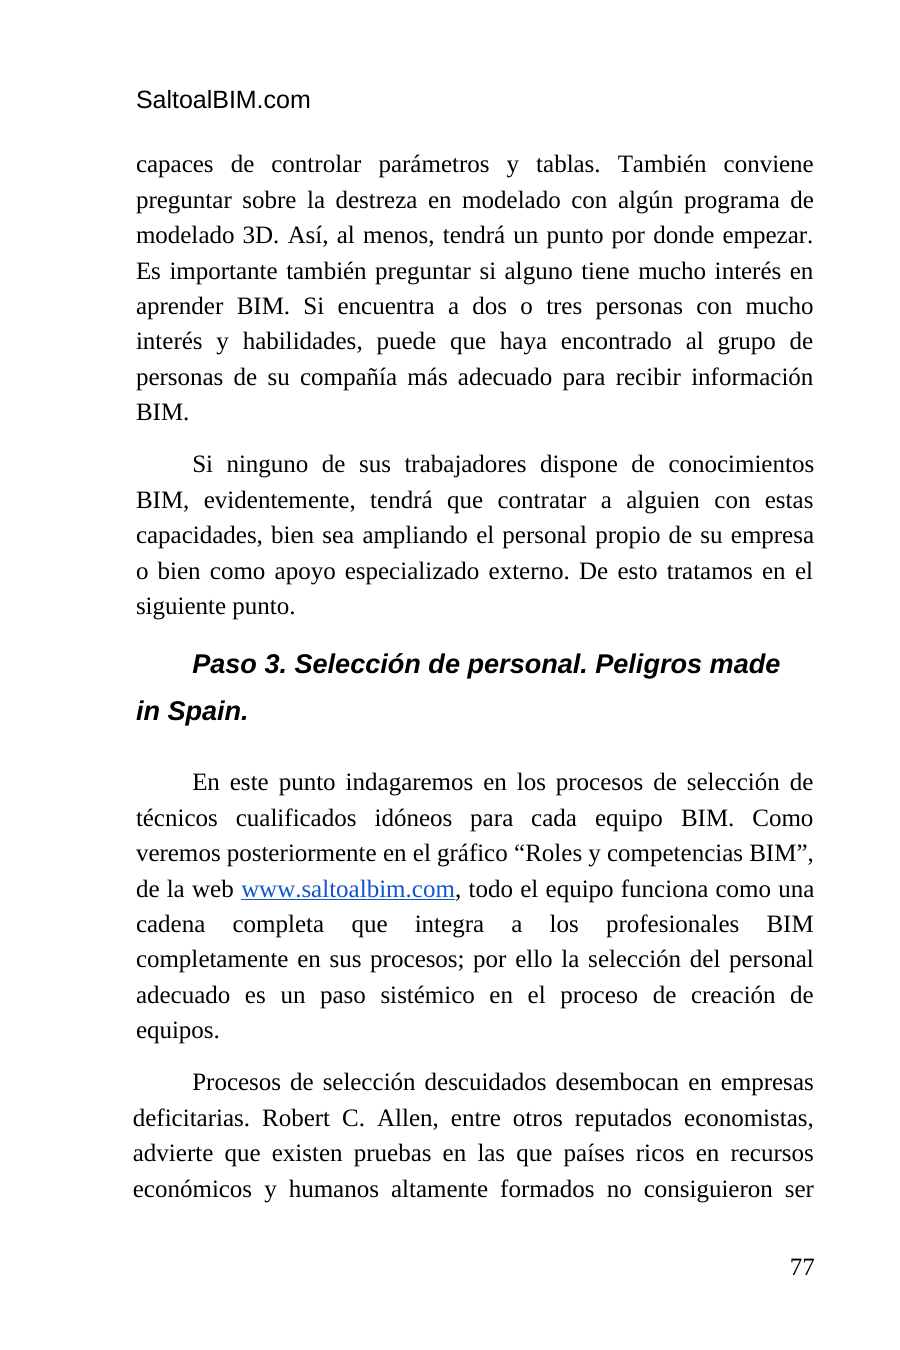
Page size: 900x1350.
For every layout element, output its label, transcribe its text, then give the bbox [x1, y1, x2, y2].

text En este punto indagaremos en los procesos de selección de técnicos cualificados idóneos para cada equipo BIM. Como veremos posteriormente en el gráfico “Roles y competencias BIM”, de la web www.saltoalbim.com, todo el equipo funciona como una cadena completa que integra a los profesionales BIM completamente en sus procesos; por ello la selección del personal adecuado es un paso sistémico en el proceso de creación de equipos. [136, 762, 814, 1046]
subtitle Paso 3. Selección de personal. Peligros made in Spain. [136, 648, 814, 726]
text Si ninguno de sus trabajadores dispone de conocimientos BIM, evidentemente, tendrá que contratar a alguien con estas capacidades, bien sea ampliando el personal propio de su empresa o bien como apoyo especializado externo. De esto tratamos en el siguiente punto. [136, 444, 814, 622]
text capaces de controlar parámetros y tablas. También conviene preguntar sobre la destreza en modelado con algún programa de modelado 3D. Así, al menos, tendrá un punto por donde empezar. Es importante también preguntar si alguno tiene mucho interés en aprender BIM. Si encuentra a dos o tres personas con mucho interés y habilidades, puede que haya encontrado al grupo de personas de su compañía más adecuado para recibir información BIM. [136, 144, 814, 428]
text Procesos de selección descuidados desembocan en empresas deficitarias. Robert C. Allen, entre otros reputados economistas, advierte que existen pruebas en las que países ricos en recursos económicos y humanos altamente formados no consiguieron ser [133, 1062, 814, 1204]
